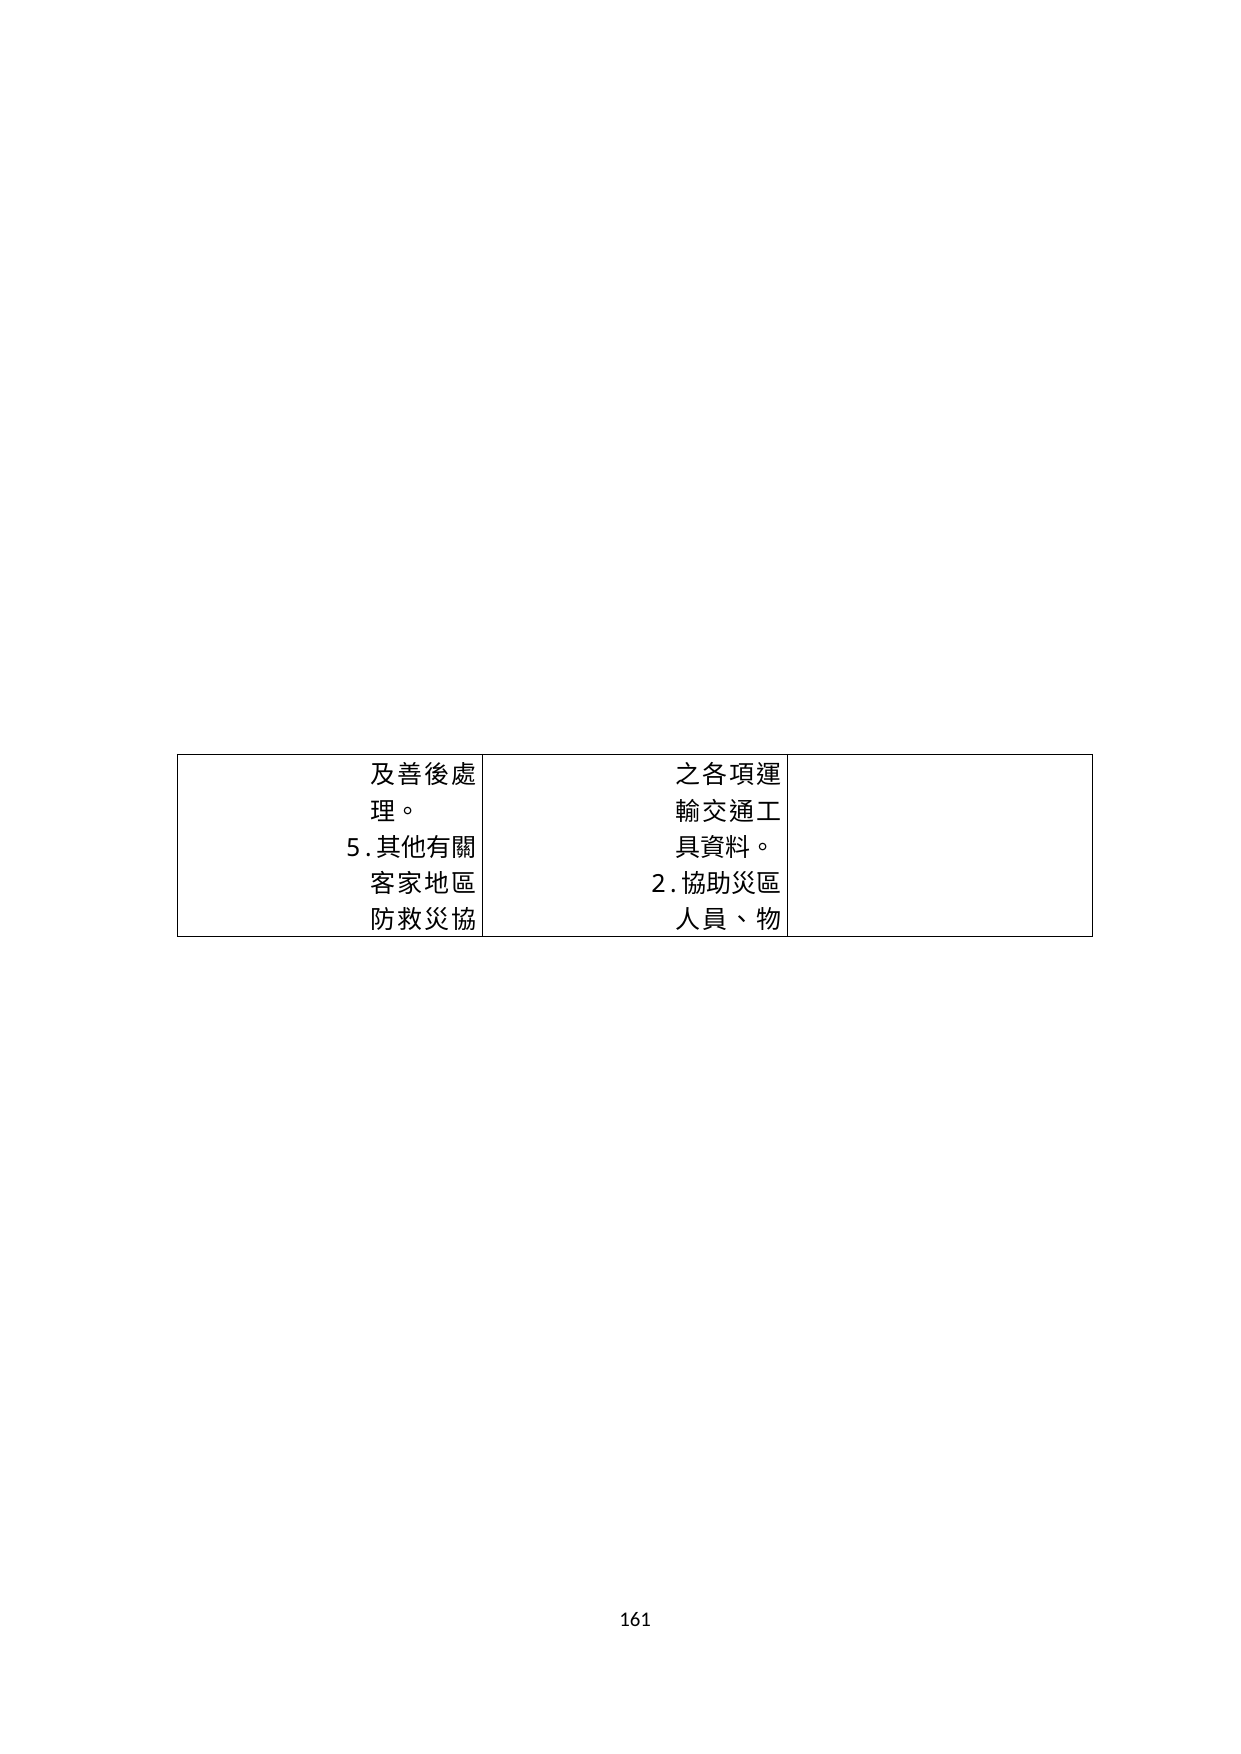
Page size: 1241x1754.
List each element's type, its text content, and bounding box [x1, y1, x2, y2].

table_cell 之各項運輸交通工具資料。 2.協助災區人員、物 [483, 755, 787, 936]
table_cell 及善後處理。 5.其他有關客家地區防救災協 [178, 755, 482, 936]
table_cell [788, 755, 1092, 936]
